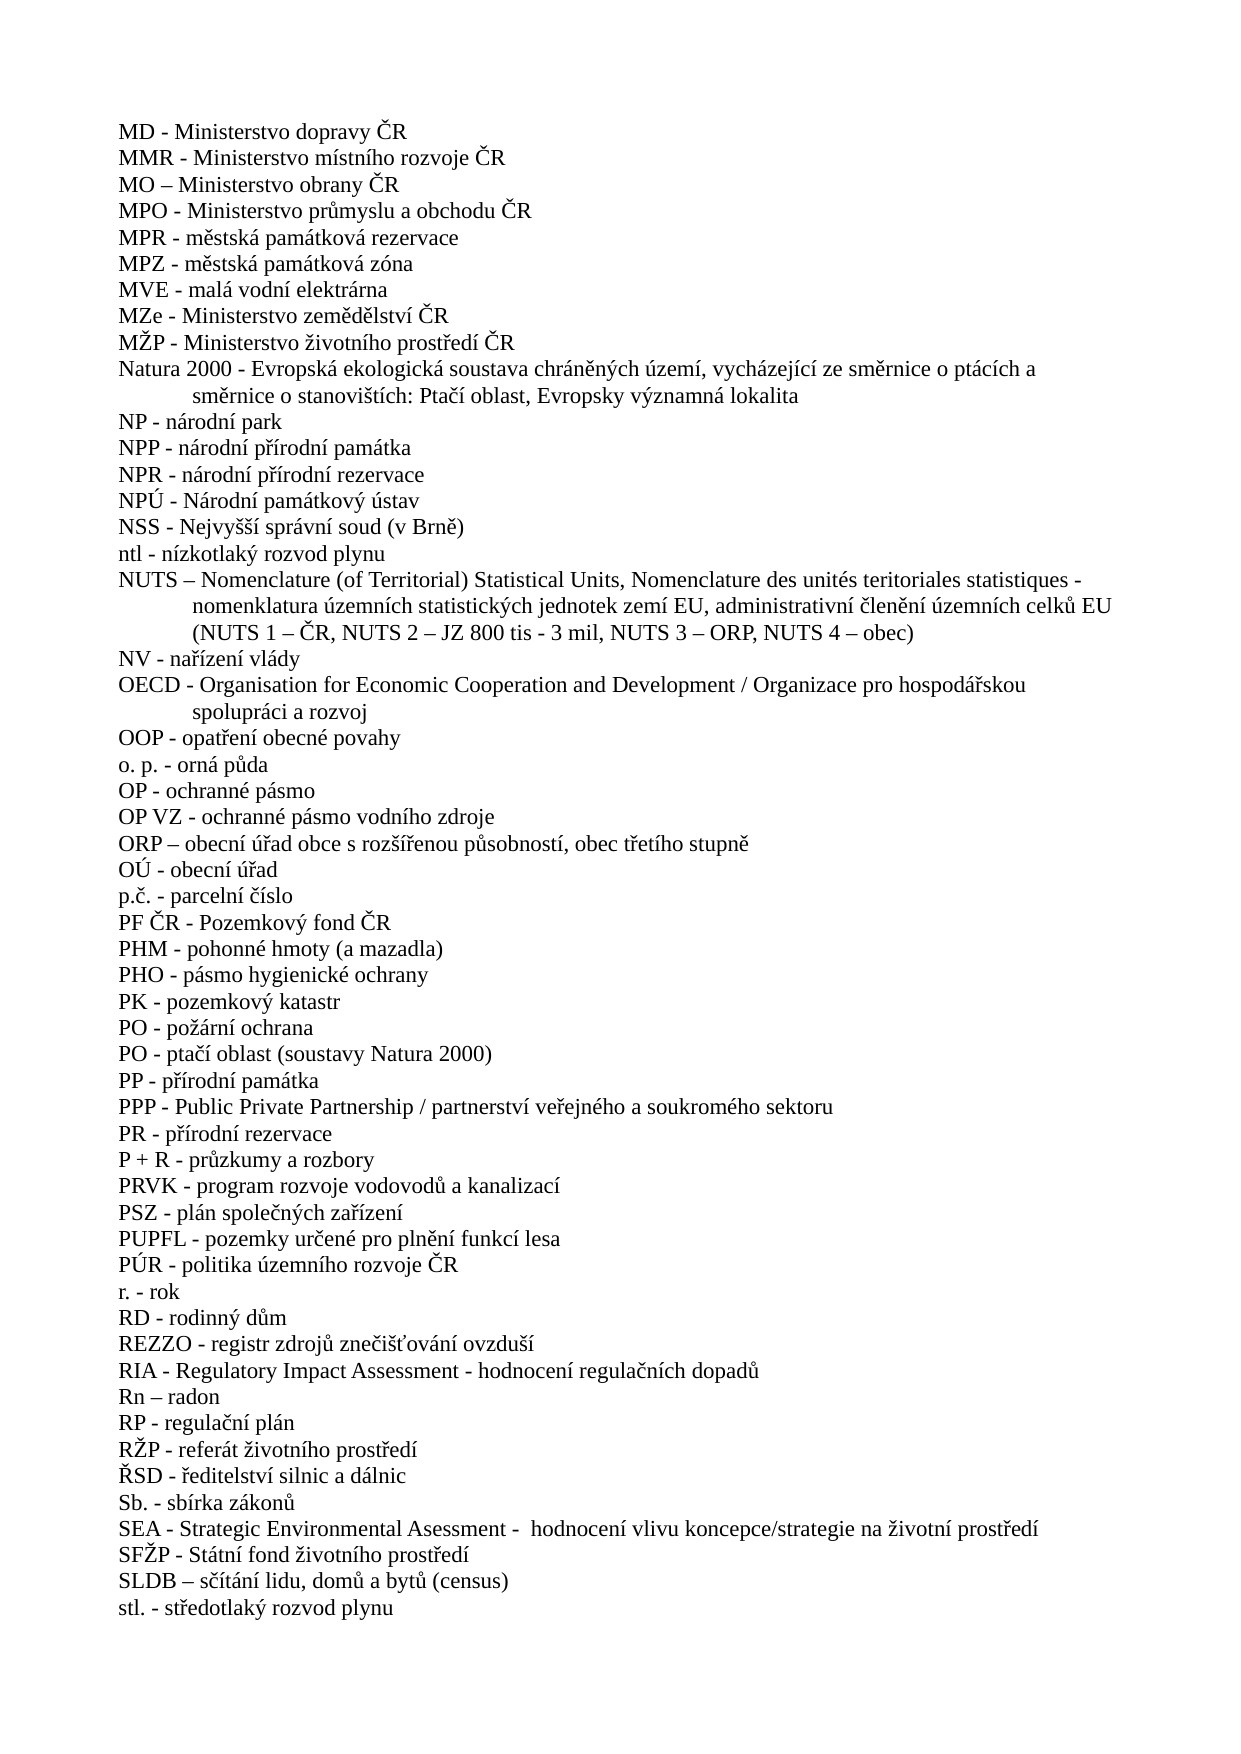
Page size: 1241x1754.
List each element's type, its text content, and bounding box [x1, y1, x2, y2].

text NSS - Nejvyšší správní soud (v Brně) [118, 513, 1122, 540]
text NP - národní park [118, 408, 1122, 434]
text PR - přírodní rezervace [118, 1119, 1122, 1146]
text PUPFL - pozemky určené pro plnění funkcí lesa [118, 1225, 1122, 1251]
text RŽP - referát životního prostředí [118, 1436, 1122, 1462]
text MMR - Ministerstvo místního rozvoje ČR [118, 144, 1122, 171]
text PO - požární ochrana [118, 1014, 1122, 1041]
text PO - ptačí oblast (soustavy Natura 2000) [118, 1041, 1122, 1067]
text ŘSD - ředitelství silnic a dálnic [118, 1462, 1122, 1488]
text NPÚ - Národní památkový ústav [118, 487, 1122, 513]
text MD - Ministerstvo dopravy ČR [118, 118, 1122, 144]
text PK - pozemkový katastr [118, 988, 1122, 1014]
text stl. - středotlaký rozvod plynu [118, 1594, 1122, 1620]
text ntl - nízkotlaký rozvod plynu [118, 540, 1122, 566]
text MVE - malá vodní elektrárna [118, 276, 1122, 303]
text NV - nařízení vlády [118, 645, 1122, 672]
text MO – Ministerstvo obrany ČR [118, 171, 1122, 197]
text Natura 2000 - Evropská ekologická soustava chráněných území, vycházející ze směrnice o ptácích a směrnice o stanovištích: Ptačí oblast, Evropsky významná lokalita [118, 355, 1122, 408]
text ORP – obecní úřad obce s rozšířenou působností, obec třetího stupně [118, 830, 1122, 856]
text OECD - Organisation for Economic Cooperation and Development / Organizace pro hospodářskou spolupráci a rozvoj [118, 672, 1122, 724]
text OP VZ - ochranné pásmo vodního zdroje [118, 803, 1122, 830]
text NPR - národní přírodní rezervace [118, 461, 1122, 487]
text r. - rok [118, 1278, 1122, 1304]
text PHM - pohonné hmoty (a mazadla) [118, 935, 1122, 961]
text PPP - Public Private Partnership / partnerství veřejného a soukromého sektoru [118, 1093, 1122, 1119]
text PÚR - politika územního rozvoje ČR [118, 1251, 1122, 1278]
text MŽP - Ministerstvo životního prostředí ČR [118, 329, 1122, 355]
text RP - regulační plán [118, 1409, 1122, 1436]
text Rn – radon [118, 1383, 1122, 1409]
text PF ČR - Pozemkový fond ČR [118, 909, 1122, 935]
text NPP - národní přírodní památka [118, 434, 1122, 461]
text PHO - pásmo hygienické ochrany [118, 961, 1122, 988]
text Sb. - sbírka zákonů [118, 1488, 1122, 1515]
text PSZ - plán společných zařízení [118, 1199, 1122, 1225]
text SEA - Strategic Environmental Asessment - hodnocení vlivu koncepce/strategie na životní prostředí [118, 1515, 1122, 1541]
text OOP - opatření obecné povahy [118, 724, 1122, 751]
text PP - přírodní památka [118, 1067, 1122, 1093]
text MPO - Ministerstvo průmyslu a obchodu ČR [118, 197, 1122, 223]
text OÚ - obecní úřad [118, 856, 1122, 882]
text PRVK - program rozvoje vodovodů a kanalizací [118, 1172, 1122, 1199]
text P + R - průzkumy a rozbory [118, 1146, 1122, 1172]
text OP - ochranné pásmo [118, 777, 1122, 803]
text MPZ - městská památková zóna [118, 250, 1122, 276]
text MPR - městská památková rezervace [118, 223, 1122, 250]
text RIA - Regulatory Impact Assessment - hodnocení regulačních dopadů [118, 1357, 1122, 1383]
text SLDB – sčítání lidu, domů a bytů (census) [118, 1568, 1122, 1594]
text SFŽP - Státní fond životního prostředí [118, 1541, 1122, 1568]
text MZe - Ministerstvo zemědělství ČR [118, 303, 1122, 329]
text REZZO - registr zdrojů znečišťování ovzduší [118, 1330, 1122, 1357]
text o. p. - orná půda [118, 751, 1122, 777]
text RD - rodinný dům [118, 1304, 1122, 1330]
text NUTS – Nomenclature (of Territorial) Statistical Units, Nomenclature des unités teritoriales statistiques - nomenklatura územních statistických jednotek zemí EU, administrativní členění územních celků EU (NUTS 1 – ČR, NUTS 2 – JZ 800 tis - 3 mil, NUTS 3 – ORP, NUTS 4 – obec) [118, 566, 1122, 645]
text p.č. - parcelní číslo [118, 882, 1122, 909]
